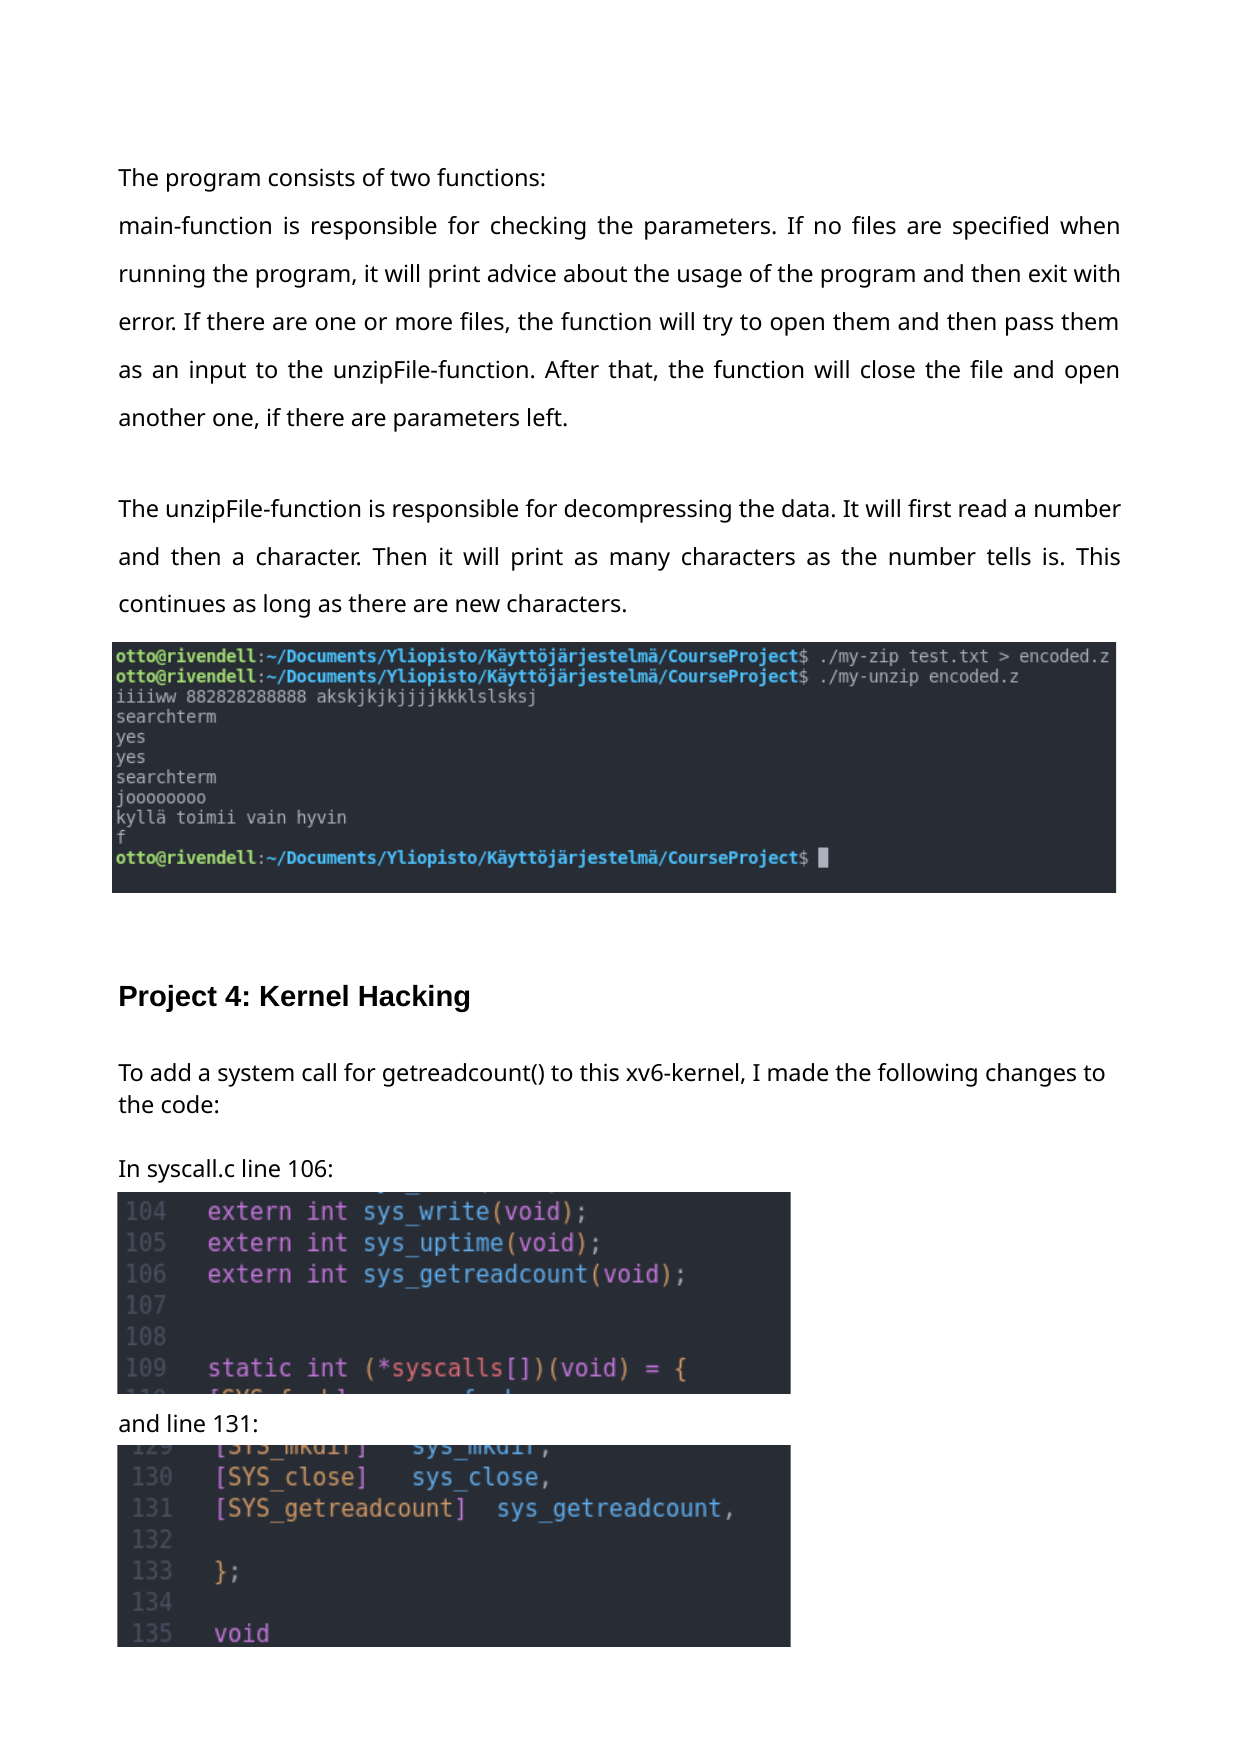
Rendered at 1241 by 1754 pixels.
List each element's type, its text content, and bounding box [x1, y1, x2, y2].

text The program consists of two functions: [118, 161, 1122, 193]
text main-function is responsible for checking the parameters. If no files are specified when running the program, it will print advice about the usage of the program and then exit with error. If there are one or more files, the function will try to open them and then pass them as an input to the unzipFile-function. After that, the function will close the file and open another one, if there are parameters left. [118, 209, 1122, 433]
text and line 131: [118, 1408, 1122, 1440]
text To add a system call for getreadcount() to this xv6-kernel, I made the following changes to the code: [118, 1057, 1122, 1121]
text In syscall.c line 106: [118, 1152, 1122, 1184]
subtitle Project 4: Kernel Hacking [118, 979, 1122, 1013]
picture [117, 1445, 791, 1647]
picture [117, 1192, 791, 1394]
picture [112, 642, 1117, 893]
text The unzipFile-function is responsible for decompressing the data. It will first read a number and then a character. Then it will print as many characters as the number tells is. This continues as long as there are new characters. [118, 492, 1122, 620]
